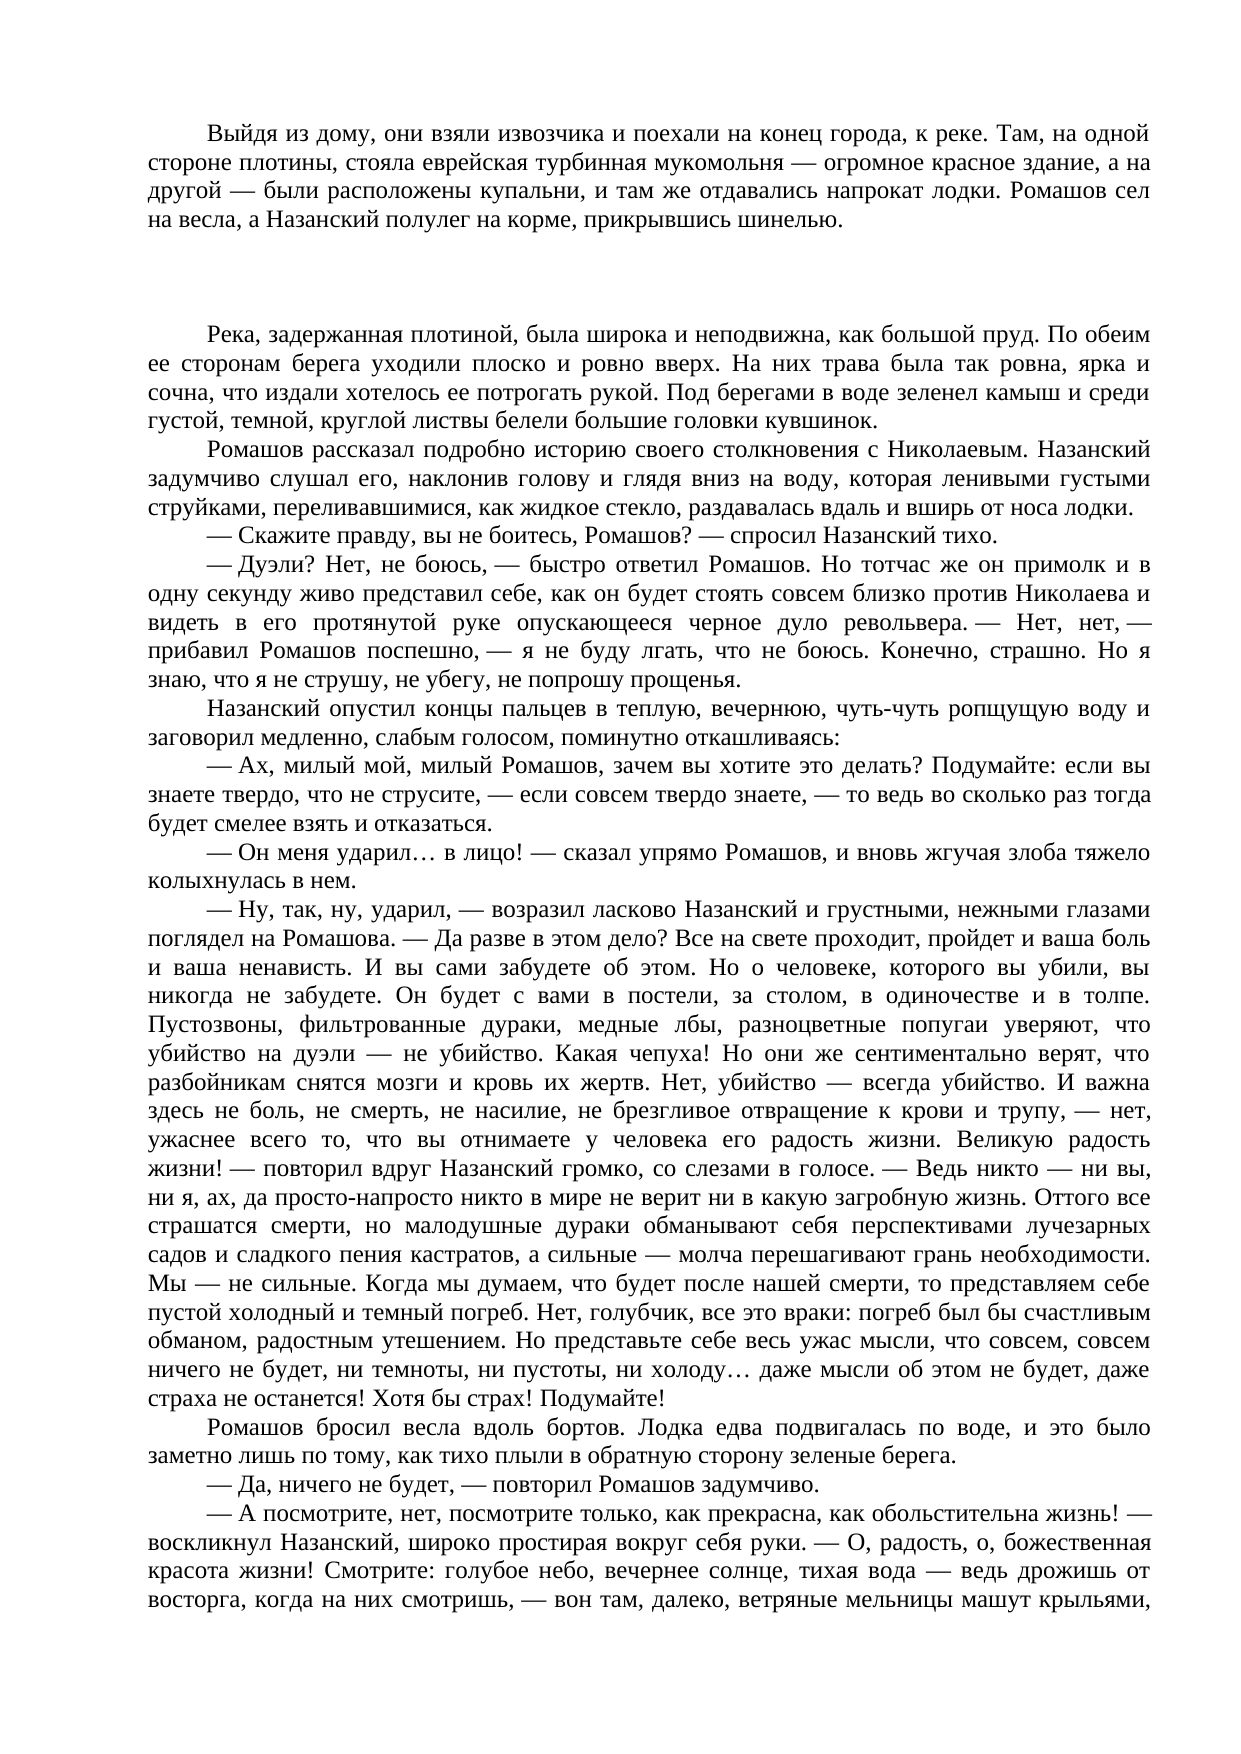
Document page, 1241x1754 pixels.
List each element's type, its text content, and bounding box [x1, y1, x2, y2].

text — Ну, так, ну, ударил, — возразил ласково Назанский и грустными, нежными глазами поглядел на Ромашова. — Да разве в этом дело? Все на свете проходит, пройдет и ваша боль и ваша ненависть. И вы сами забудете об этом. Но о человеке, которого вы убили, вы никогда не забудете. Он будет с вами в постели, за столом, в одиночестве и в толпе. Пустозвоны, фильтрованные дураки, медные лбы, разноцветные попугаи уверяют, что убийство на дуэли — не убийство. Какая чепуха! Но они же сентиментально верят, что разбойникам снятся мозги и кровь их жертв. Нет, убийство — всегда убийство. И важна здесь не боль, не смерть, не насилие, не брезгливое отвращение к крови и трупу, — нет, ужаснее всего то, что вы отнимаете у человека его радость жизни. Великую радость жизни! — повторил вдруг Назанский громко, со слезами в голосе. — Ведь никто — ни вы, ни я, ах, да просто-напросто никто в мире не верит ни в какую загробную жизнь. Оттого все страшатся смерти, но малодушные дураки обманывают себя перспективами лучезарных садов и сладкого пения кастратов, а сильные — молча перешагивают грань необходимости. Мы — не сильные. Когда мы думаем, что будет после нашей смерти, то представляем себе пустой холодный и темный погреб. Нет, голубчик, все это враки: погреб был бы счастливым обманом, радостным утешением. Но представьте себе весь ужас мысли, что совсем, совсем ничего не будет, ни темноты, ни пустоты, ни холоду… даже мысли об этом не будет, даже страха не останется! Хотя бы страх! Подумайте! [148, 894, 1152, 1412]
text — А посмотрите, нет, посмотрите только, как прекрасна, как обольстительна жизнь! — воскликнул Назанский, широко простирая вокруг себя руки. — О, радость, о, божественная красота жизни! Смотрите: голубое небо, вечернее солнце, тихая вода — ведь дрожишь от восторга, когда на них смотришь, — вон там, далеко, ветряные мельницы машут крыльями, [148, 1498, 1152, 1613]
text — Скажите правду, вы не боитесь, Ромашов? — спросил Назанский тихо. [148, 521, 1152, 549]
text — Ах, милый мой, милый Ромашов, зачем вы хотите это делать? Подумайте: если вы знаете твердо, что не струсите, — если совсем твердо знаете, — то ведь во сколько раз тогда будет смелее взять и отказаться. [148, 751, 1152, 837]
text Ромашов рассказал подробно историю своего столкновения с Николаевым. Назанский задумчиво слушал его, наклонив голову и глядя вниз на воду, которая ленивыми густыми струйками, переливавшимися, как жидкое стекло, раздавалась вдаль и вширь от носа лодки. [148, 434, 1152, 521]
text Река, задержанная плотиной, была широка и неподвижна, как большой пруд. По обеим ее сторонам берега уходили плоско и ровно вверх. На них трава была так ровна, ярка и сочна, что издали хотелось ее потрогать рукой. Под берегами в воде зеленел камыш и среди густой, темной, круглой листвы белели большие головки кувшинок. [148, 319, 1152, 434]
text Ромашов бросил весла вдоль бортов. Лодка едва подвигалась по воде, и это было заметно лишь по тому, как тихо плыли в обратную сторону зеленые берега. [148, 1412, 1152, 1469]
text Назанский опустил концы пальцев в теплую, вечернюю, чуть-чуть ропщущую воду и заговорил медленно, слабым голосом, поминутно откашливаясь: [148, 693, 1152, 751]
text — Он меня ударил… в лицо! — сказал упрямо Ромашов, и вновь жгучая злоба тяжело колыхнулась в нем. [148, 837, 1152, 894]
text — Дуэли? Нет, не боюсь, — быстро ответил Ромашов. Но тотчас же он примолк и в одну секунду живо представил себе, как он будет стоять совсем близко против Николаева и видеть в его протянутой руке опускающееся черное дуло револьвера. — Нет, нет, — прибавил Ромашов поспешно, — я не буду лгать, что не боюсь. Конечно, страшно. Но я знаю, что я не струшу, не убегу, не попрошу прощенья. [148, 549, 1152, 693]
text Выйдя из дому, они взяли извозчика и поехали на конец города, к реке. Там, на одной стороне плотины, стояла еврейская турбинная мукомольня — огромное красное здание, а на другой — были расположены купальни, и там же отдавались напрокат лодки. Ромашов сел на весла, а Назанский полулег на корме, прикрывшись шинелью. [148, 118, 1152, 233]
text — Да, ничего не будет, — повторил Ромашов задумчиво. [148, 1469, 1152, 1498]
